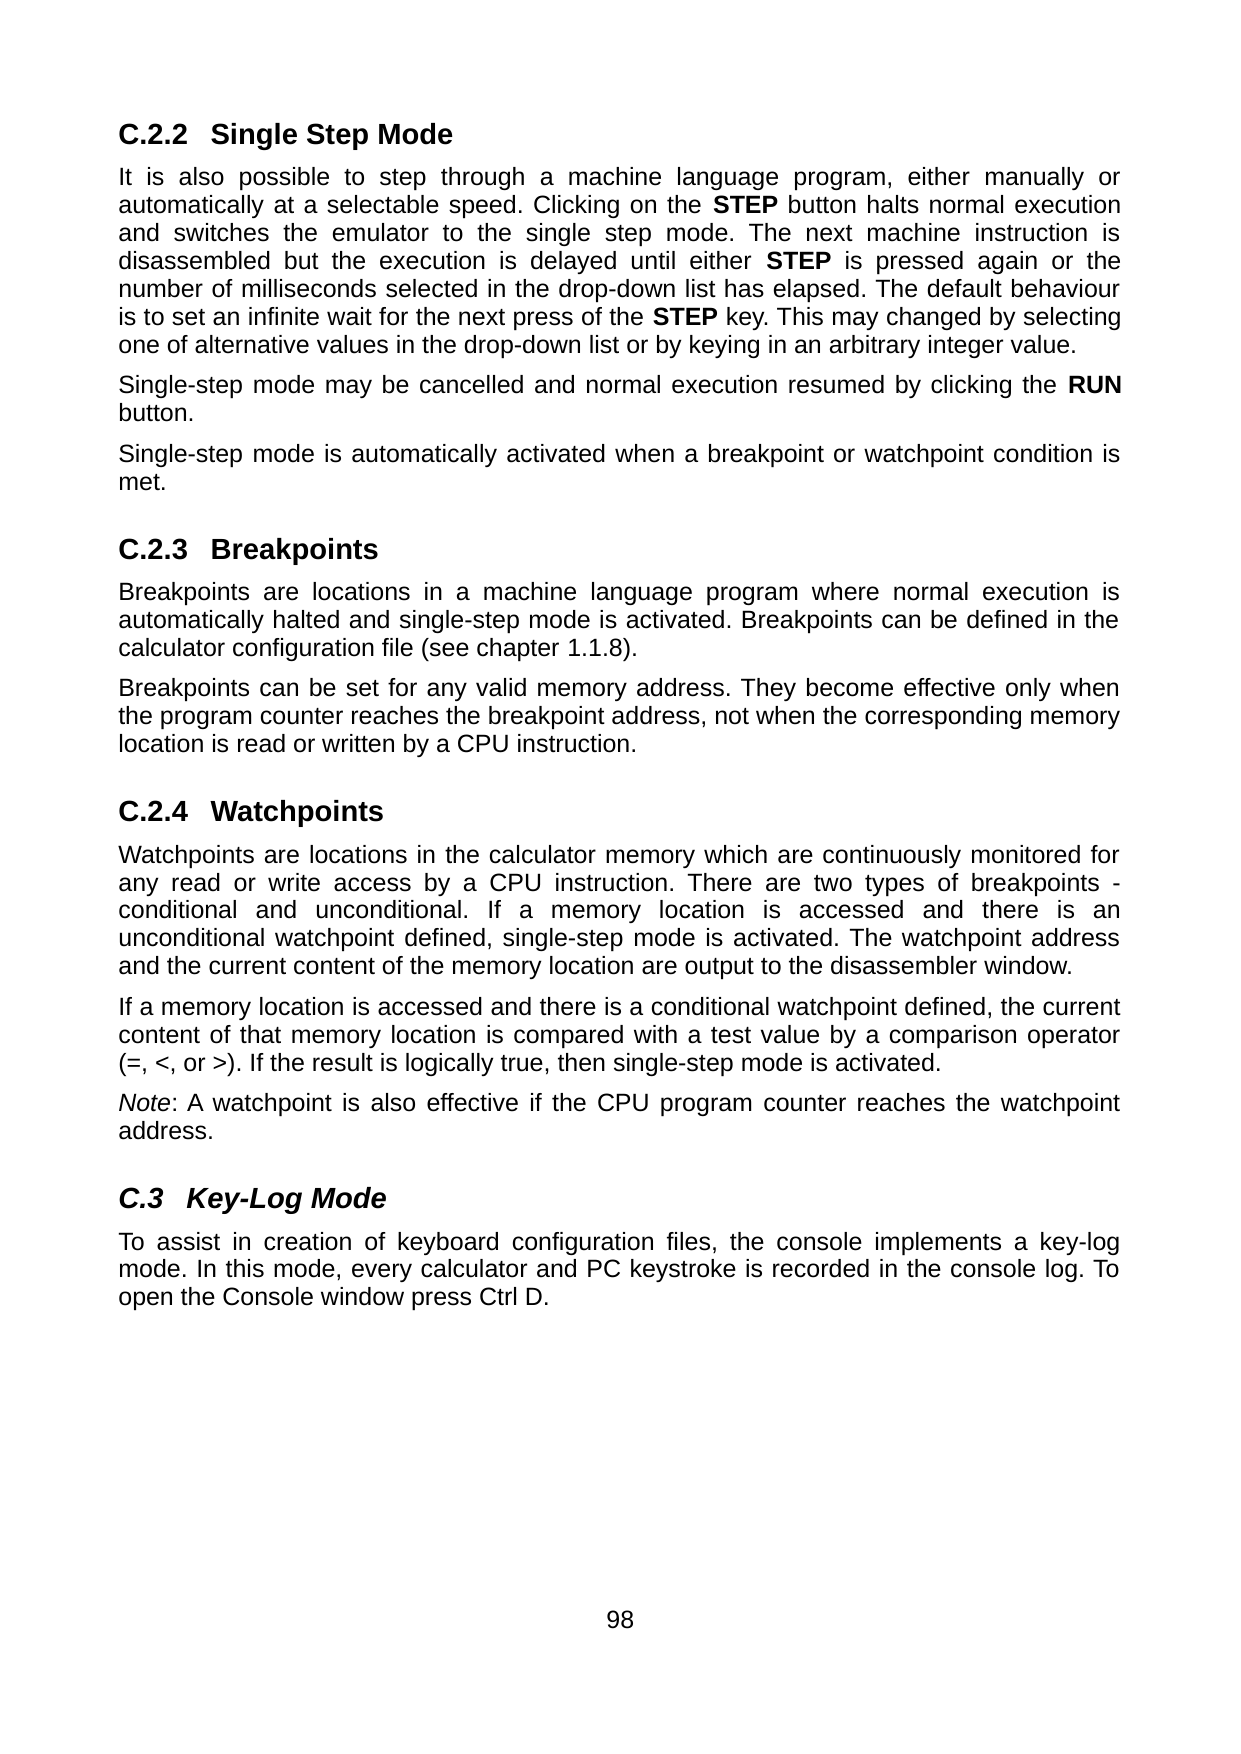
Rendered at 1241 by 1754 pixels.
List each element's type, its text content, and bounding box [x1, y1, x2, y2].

text If a memory location is accessed and there is a conditional watchpoint defined, the current content of that memory location is compared with a test value by a comparison operator (=, <, or >). If the result is logically true, then single-step mode is activated. [118, 993, 1122, 1076]
text Single-step mode may be cancelled and normal execution resumed by clicking the RUN button. [118, 371, 1122, 427]
subtitle Key-Log Mode [118, 1182, 1122, 1215]
text It is also possible to step through a machine language program, either manually or automatically at a selectable speed. Clicking on the STEP button halts normal execution and switches the emulator to the single step mode. The next machine instruction is disassembled but the execution is delayed until either STEP is pressed again or the number of milliseconds selected in the drop-down list has elapsed. The default behaviour is to set an infinite wait for the next press of the STEP key. This may changed by selecting one of alternative values in the drop-down list or by keying in an arbitrary integer value. [118, 163, 1122, 359]
text Single-step mode is automatically activated when a breakpoint or watchpoint condition is met. [118, 439, 1122, 495]
subtitle Single Step Mode [118, 118, 1122, 151]
text Breakpoints can be set for any valid memory address. They become effective only when the program counter reaches the breakpoint address, not when the corresponding memory location is read or written by a CPU instruction. [118, 674, 1122, 758]
subtitle Watchpoints [118, 795, 1122, 828]
text To assist in creation of keyboard configuration files, the console implements a key-log mode. In this mode, every calculator and PC keystroke is recorded in the console log. To open the Console window press Ctrl D. [118, 1227, 1122, 1311]
text Note: A watchpoint is also effective if the CPU program counter reaches the watchpoint address. [118, 1089, 1122, 1145]
text Watchpoints are locations in the calculator memory which are continuously monitored for any read or write access by a CPU instruction. There are two types of breakpoints - conditional and unconditional. If a memory location is accessed and there is an unconditional watchpoint defined, single-step mode is activated. The watchpoint address and the current content of the memory location are output to the disassembler window. [118, 841, 1122, 980]
subtitle Breakpoints [118, 533, 1122, 565]
text Breakpoints are locations in a machine language program where normal execution is automatically halted and single-step mode is activated. Breakpoints can be defined in the calculator configuration file (see chapter 1.1.8). [118, 578, 1122, 662]
